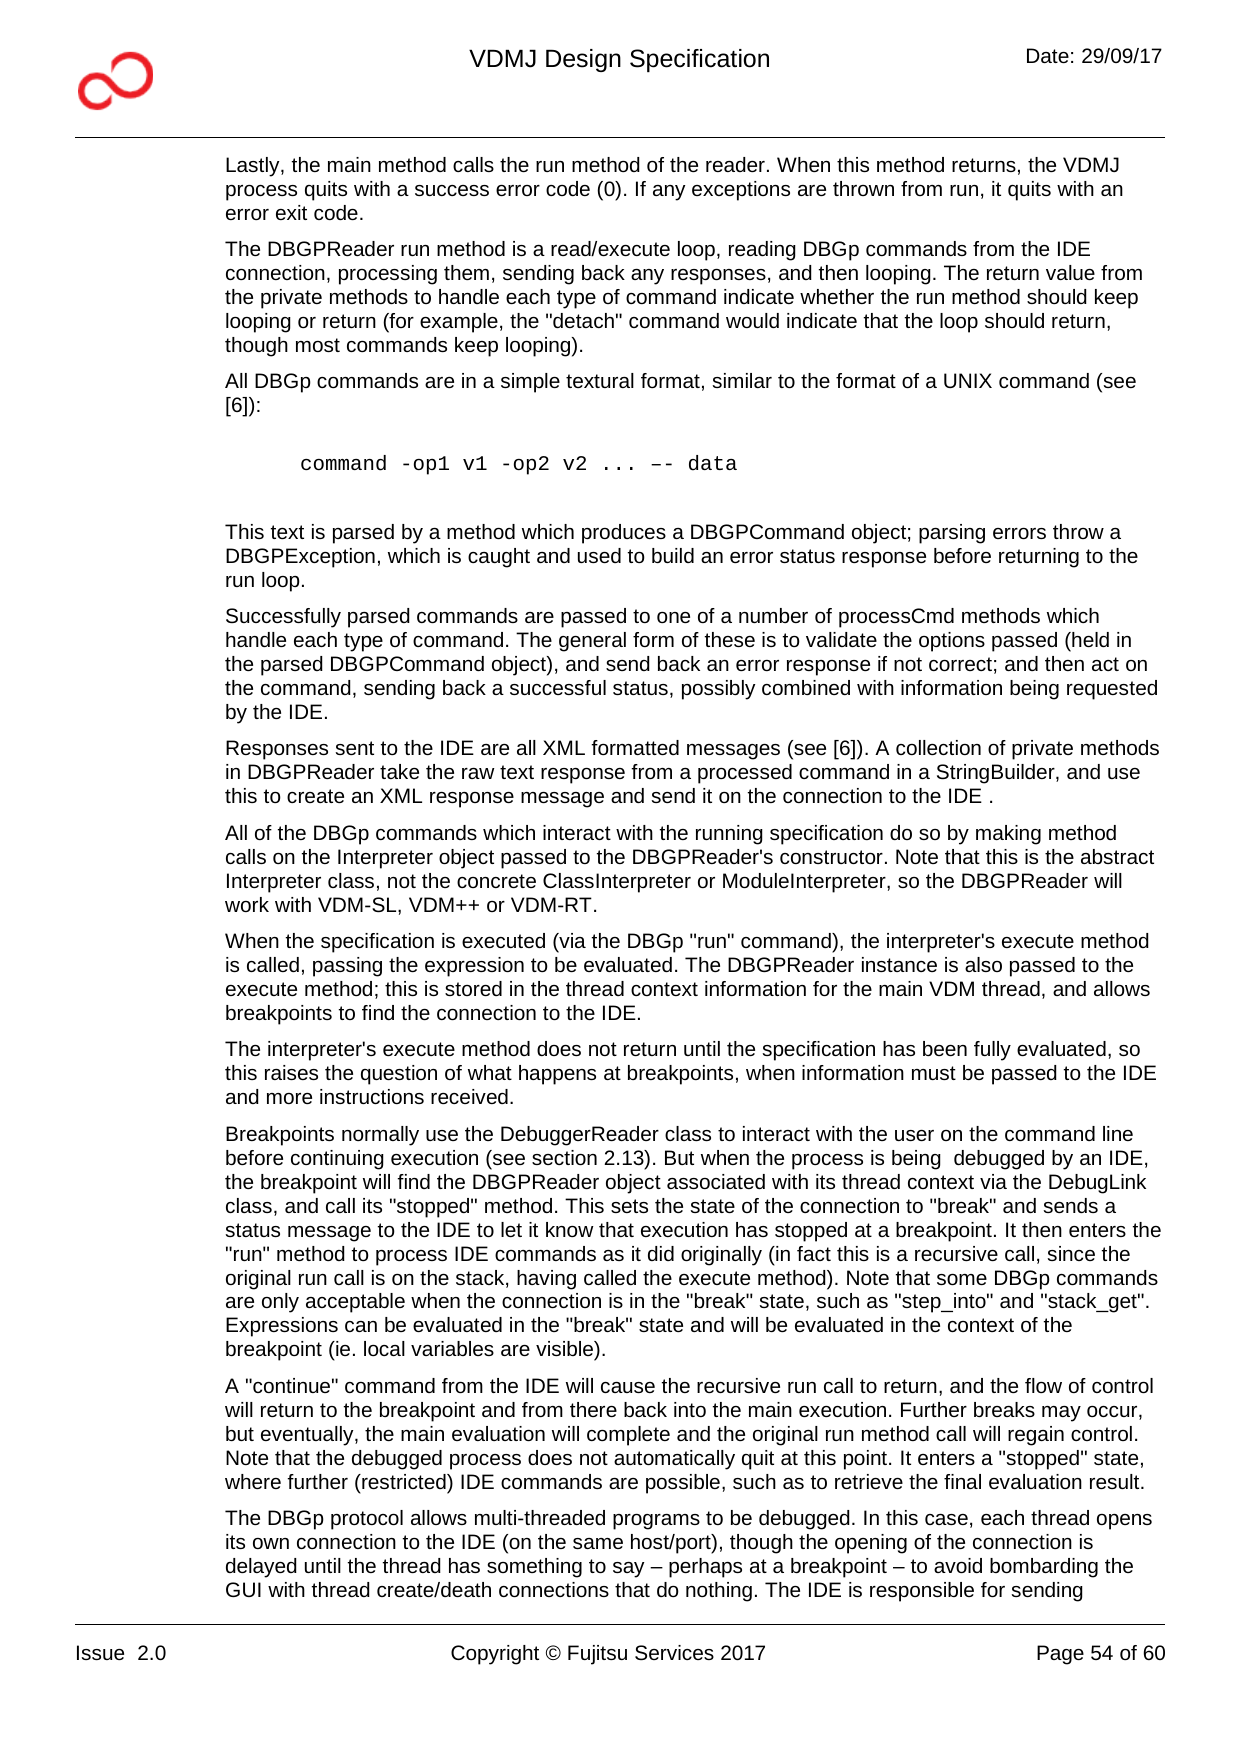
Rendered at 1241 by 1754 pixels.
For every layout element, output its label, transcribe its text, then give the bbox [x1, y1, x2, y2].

text Responses sent to the IDE are all XML formatted messages (see [6]). A collection of private methods in DBGPReader take the raw text response from a processed command in a StringBuilder, and use this to create an XML response message and send it on the connection to the IDE . [225, 737, 1165, 808]
text Lastly, the main method calls the run method of the reader. When this method returns, the VDMJ process quits with a success error code (0). If any exceptions are thrown from run, it quits with an error exit code. [225, 153, 1165, 225]
text The DBGp protocol allows multi-threaded programs to be debugged. In this case, each thread opens its own connection to the IDE (on the same host/port), though the opening of the connection is delayed until the thread has something to say – perhaps at a breakpoint – to avoid bombarding the GUI with thread create/death connections that do nothing. The IDE is responsible for sending [225, 1506, 1165, 1602]
text command -op1 v1 -op2 v2 ... –- data [225, 452, 1165, 475]
text Breakpoints normally use the DebuggerReader class to interact with the user on the command line before continuing execution (see section 2.13). But when the process is being debugged by an IDE, the breakpoint will find the DBGPReader object associated with its thread context via the DebugLink class, and call its "stopped" method. This sets the state of the connection to "break" and sends a status message to the IDE to let it know that execution has stopped at a breakpoint. It then enters the "run" method to process IDE commands as it did originally (in fact this is a recursive call, since the original run call is on the stack, having called the execute method). Note that some DBGp commands are only acceptable when the connection is in the "break" state, such as "step_into" and "stack_get". Expressions can be evaluated in the "break" state and will be evaluated in the context of the breakpoint (ie. local variables are visible). [225, 1122, 1165, 1362]
text This text is parsed by a method which produces a DBGPCommand object; parsing errors throw a DBGPException, which is caught and used to build an error status response before returning to the run loop. [225, 520, 1165, 592]
text The DBGPReader run method is a read/execute loop, reading DBGp commands from the IDE connection, processing them, sending back any responses, and then looping. The return value from the private methods to handle each type of command indicate whether the run method should keep looping or return (for example, the "detach" command would indicate that the loop should return, though most commands keep looping). [225, 237, 1165, 357]
picture [78, 44, 153, 120]
text All of the DBGp commands which interact with the running specification do so by making method calls on the Interpreter object passed to the DBGPReader's constructor. Note that this is the abstract Interpreter class, not the concrete ClassInterpreter or ModuleInterpreter, so the DBGPReader will work with VDM-SL, VDM++ or VDM-RT. [225, 821, 1165, 917]
text A "continue" command from the IDE will cause the recursive run call to return, and the flow of control will return to the breakpoint and from there back into the main execution. Further breaks may occur, but eventually, the main evaluation will complete and the original run method call will regain control. Note that the debugged process does not automatically quit at this point. It enters a "stopped" state, where further (restricted) IDE commands are possible, such as to retrieve the final evaluation result. [225, 1374, 1165, 1494]
text The interpreter's execute method does not return until the specification has been fully evaluated, so this raises the question of what happens at breakpoints, when information must be passed to the IDE and more instructions received. [225, 1038, 1165, 1109]
text Successfully parsed commands are passed to one of a number of processCmd methods which handle each type of command. The general form of these is to validate the options passed (held in the parsed DBGPCommand object), and send back an error response if not correct; and then act on the command, sending back a successful status, possibly combined with information being requested by the IDE. [225, 604, 1165, 724]
text All DBGp commands are in a simple textural format, similar to the format of a UNIX command (see [6]): [225, 369, 1165, 417]
text When the specification is executed (via the DBGp "run" command), the interpreter's execute method is called, passing the expression to be evaluated. The DBGPReader instance is also passed to the execute method; this is stored in the thread context information for the main VDM thread, and allows breakpoints to find the connection to the IDE. [225, 929, 1165, 1025]
